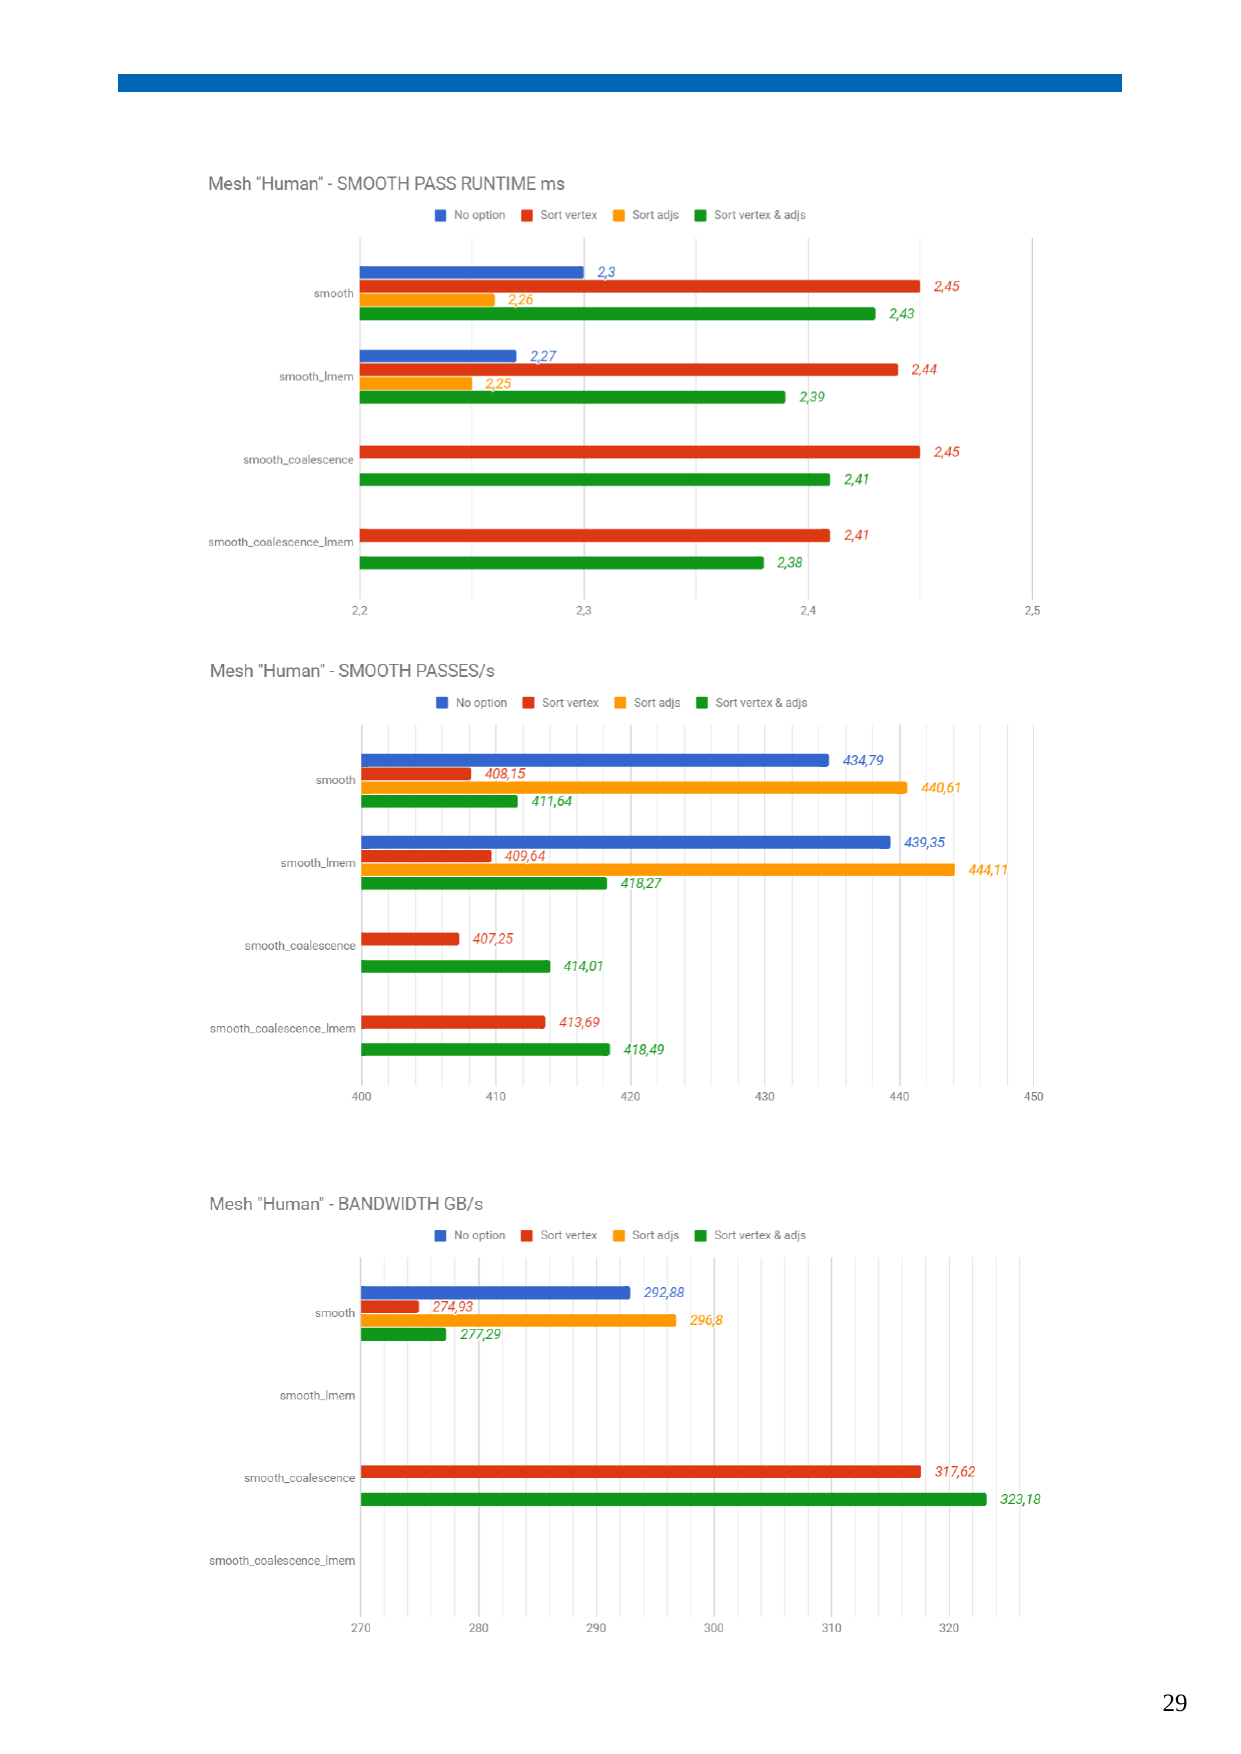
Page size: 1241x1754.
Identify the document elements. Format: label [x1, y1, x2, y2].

picture [184, 151, 1056, 1126]
picture [187, 1172, 1054, 1657]
